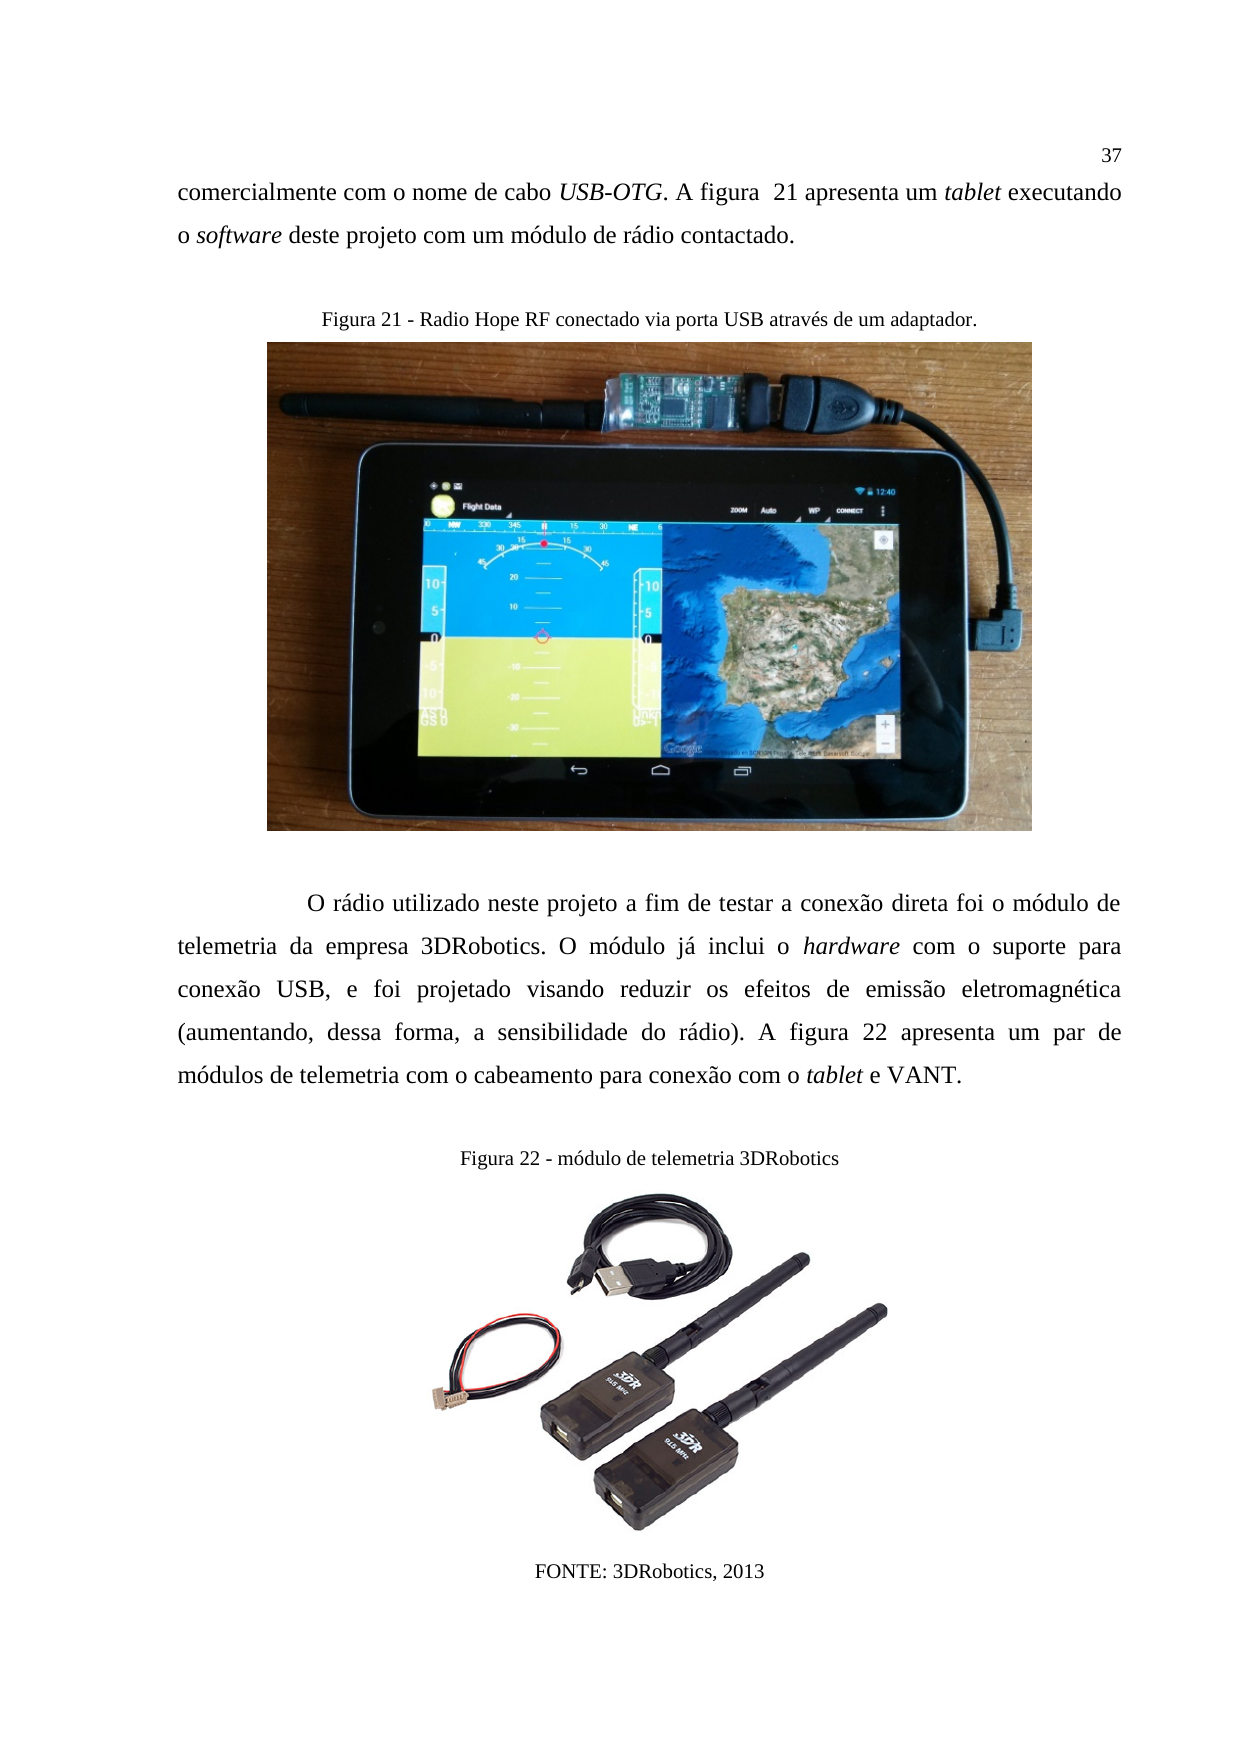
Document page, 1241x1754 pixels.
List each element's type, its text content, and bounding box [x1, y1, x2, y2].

list Radio Hope RF conectado via porta USB através de um adaptador. [177, 307, 1122, 331]
list módulo de telemetria 3DRobotics [177, 1146, 1122, 1170]
text O rádio utilizado neste projeto a fim de testar a conexão direta foi o módulo de telemetria da empresa 3DRobotics. O módulo já inclui o hardware com o suporte para conexão USB, e foi projetado visando reduzir os efeitos de emissão eletromagnética (aumentando, dessa forma, a sensibilidade do rádio). A figura 22 apresenta um par de módulos de telemetria com o cabeamento para conexão com o tablet e VANT. [177, 888, 1122, 1089]
picture [267, 342, 1032, 831]
text FONTE: 3DRobotics, 2013 [177, 1547, 1122, 1583]
picture [391, 1182, 908, 1547]
text comercialmente com o nome de cabo USB-OTG. A figura 21 apresenta um tablet executando o software deste projeto com um módulo de rádio contactado. [177, 177, 1122, 249]
